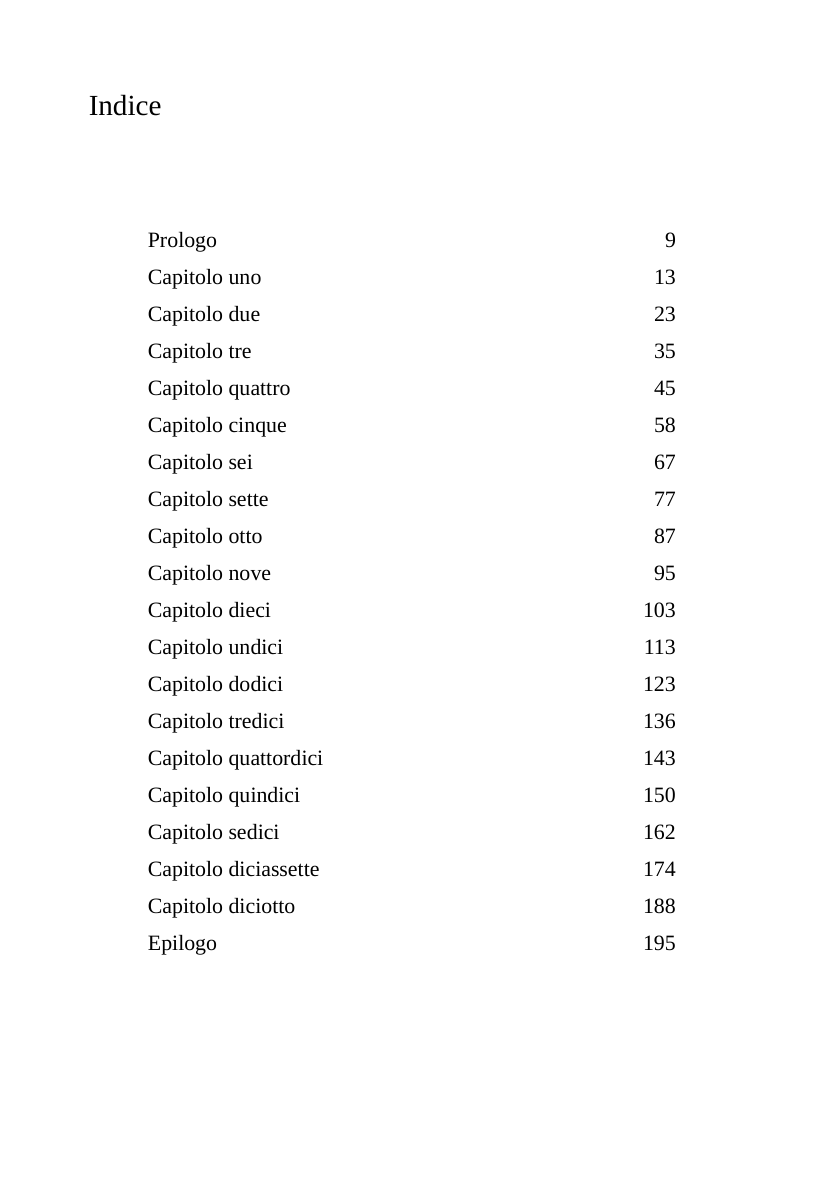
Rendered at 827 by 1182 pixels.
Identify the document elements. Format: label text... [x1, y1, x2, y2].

text Capitolo due 23 [148, 301, 738, 327]
text Capitolo quindici 150 [148, 782, 738, 807]
text Capitolo dodici 123 [148, 671, 738, 696]
text Capitolo quattordici 143 [148, 745, 738, 770]
text Capitolo uno 13 [148, 264, 738, 289]
text Capitolo cinque 58 [148, 412, 738, 437]
text Indice [88, 88, 738, 122]
text Epilogo 195 [148, 930, 738, 955]
text Capitolo nove 95 [148, 560, 738, 585]
text Capitolo sedici 162 [148, 819, 738, 844]
text Capitolo undici 113 [148, 634, 738, 659]
text Capitolo sette 77 [148, 486, 738, 511]
text Capitolo tredici 136 [148, 708, 738, 733]
text Capitolo sei 67 [148, 449, 738, 474]
text Capitolo otto 87 [148, 523, 738, 548]
text Capitolo diciassette 174 [148, 856, 738, 881]
text Capitolo tre 35 [148, 338, 738, 363]
text Capitolo quattro 45 [148, 375, 738, 401]
text Prologo 9 [148, 227, 738, 253]
text Capitolo dieci 103 [148, 597, 738, 622]
text Capitolo diciotto 188 [148, 893, 738, 918]
